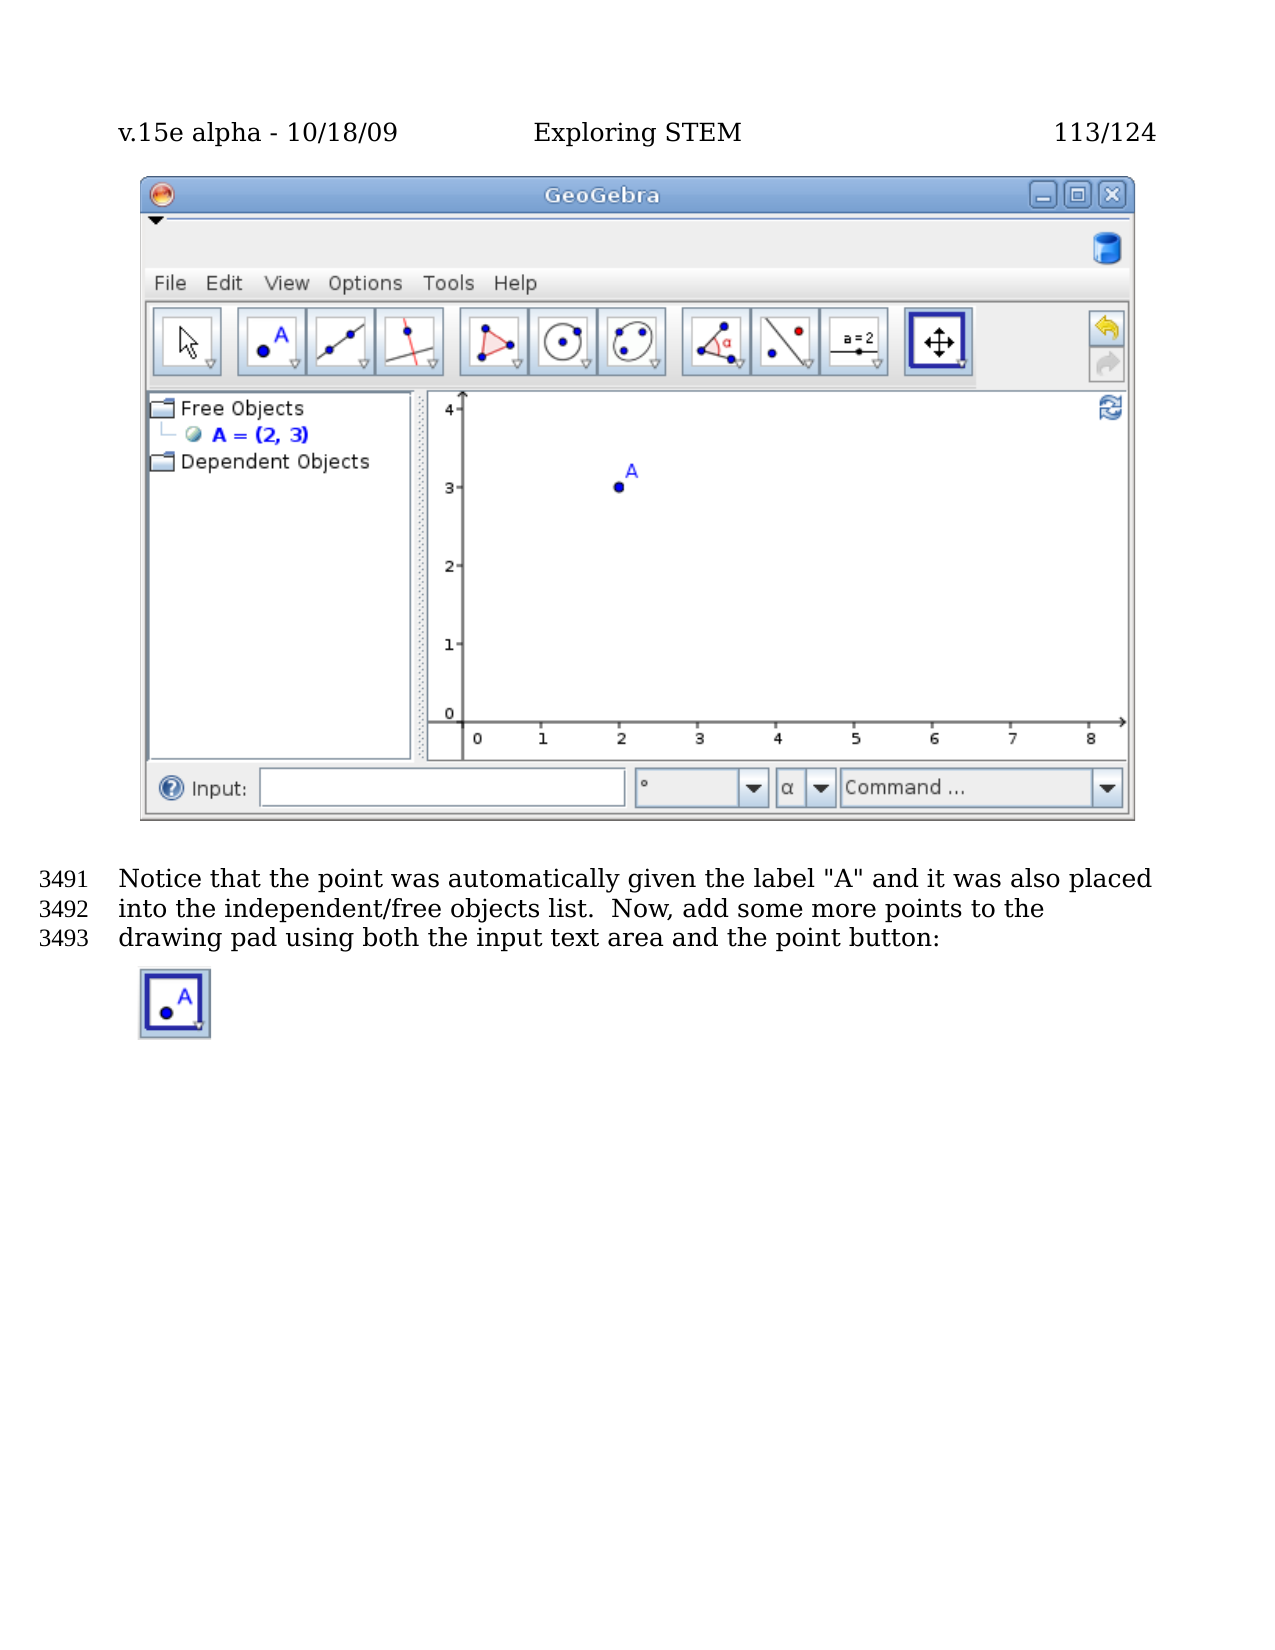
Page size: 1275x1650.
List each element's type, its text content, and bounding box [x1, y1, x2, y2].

picture [140, 176, 1136, 821]
text Notice that the point was automatically given the label "A" and it was also placed into the independent/free objects list. Now, add some more points to the drawing pad using both the input text area and the point button: [118, 865, 1157, 952]
picture [137, 966, 212, 1040]
